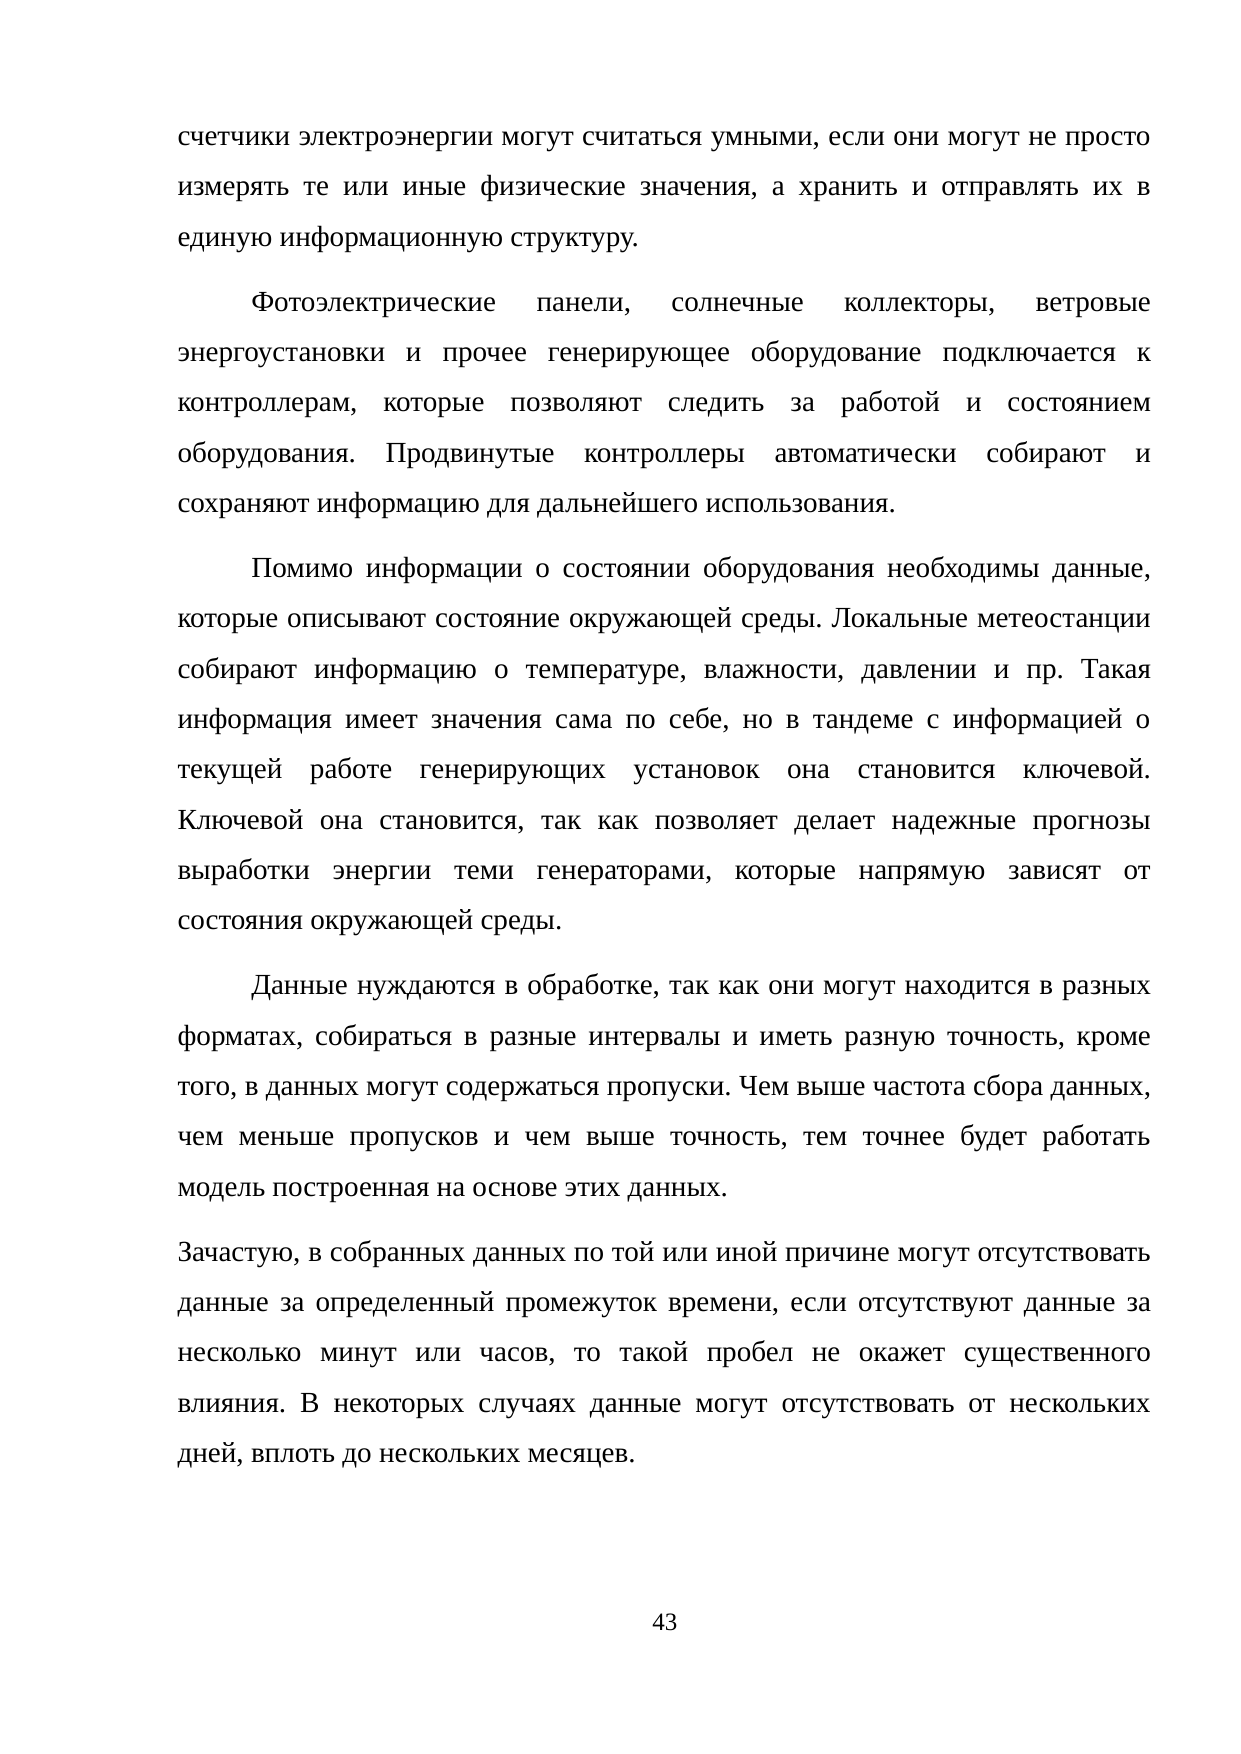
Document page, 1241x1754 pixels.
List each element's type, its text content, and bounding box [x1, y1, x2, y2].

text Зачастую, в собранных данных по той или иной причине могут отсутствовать данные за определенный промежуток времени, если отсутствуют данные за несколько минут или часов, то такой пробел не окажет существенного влияния. В некоторых случаях данные могут отсутствовать от нескольких дней, вплоть до нескольких месяцев. [177, 1234, 1152, 1469]
text Данные нуждаются в обработке, так как они могут находится в разных форматах, собираться в разные интервалы и иметь разную точность, кроме того, в данных могут содержаться пропуски. Чем выше частота сбора данных, чем меньше пропусков и чем выше точность, тем точнее будет работать модель построенная на основе этих данных. [177, 967, 1152, 1202]
text Фотоэлектрические панели, солнечные коллекторы, ветровые энергоустановки и прочее генерирующее оборудование подключается к контроллерам, которые позволяют следить за работой и состоянием оборудования. Продвинутые контроллеры автоматически собирают и сохраняют информацию для дальнейшего использования. [177, 284, 1152, 519]
text счетчики электроэнергии могут считаться умными, если они могут не просто измерять те или иные физические значения, а хранить и отправлять их в единую информационную структуру. [177, 118, 1152, 252]
text Помимо информации о состоянии оборудования необходимы данные, которые описывают состояние окружающей среды. Локальные метеостанции собирают информацию о температуре, влажности, давлении и пр. Такая информация имеет значения сама по себе, но в тандеме с информацией о текущей работе генерирующих установок она становится ключевой. Ключевой она становится, так как позволяет делает надежные прогнозы выработки энергии теми генераторами, которые напрямую зависят от состояния окружающей среды. [177, 550, 1152, 936]
